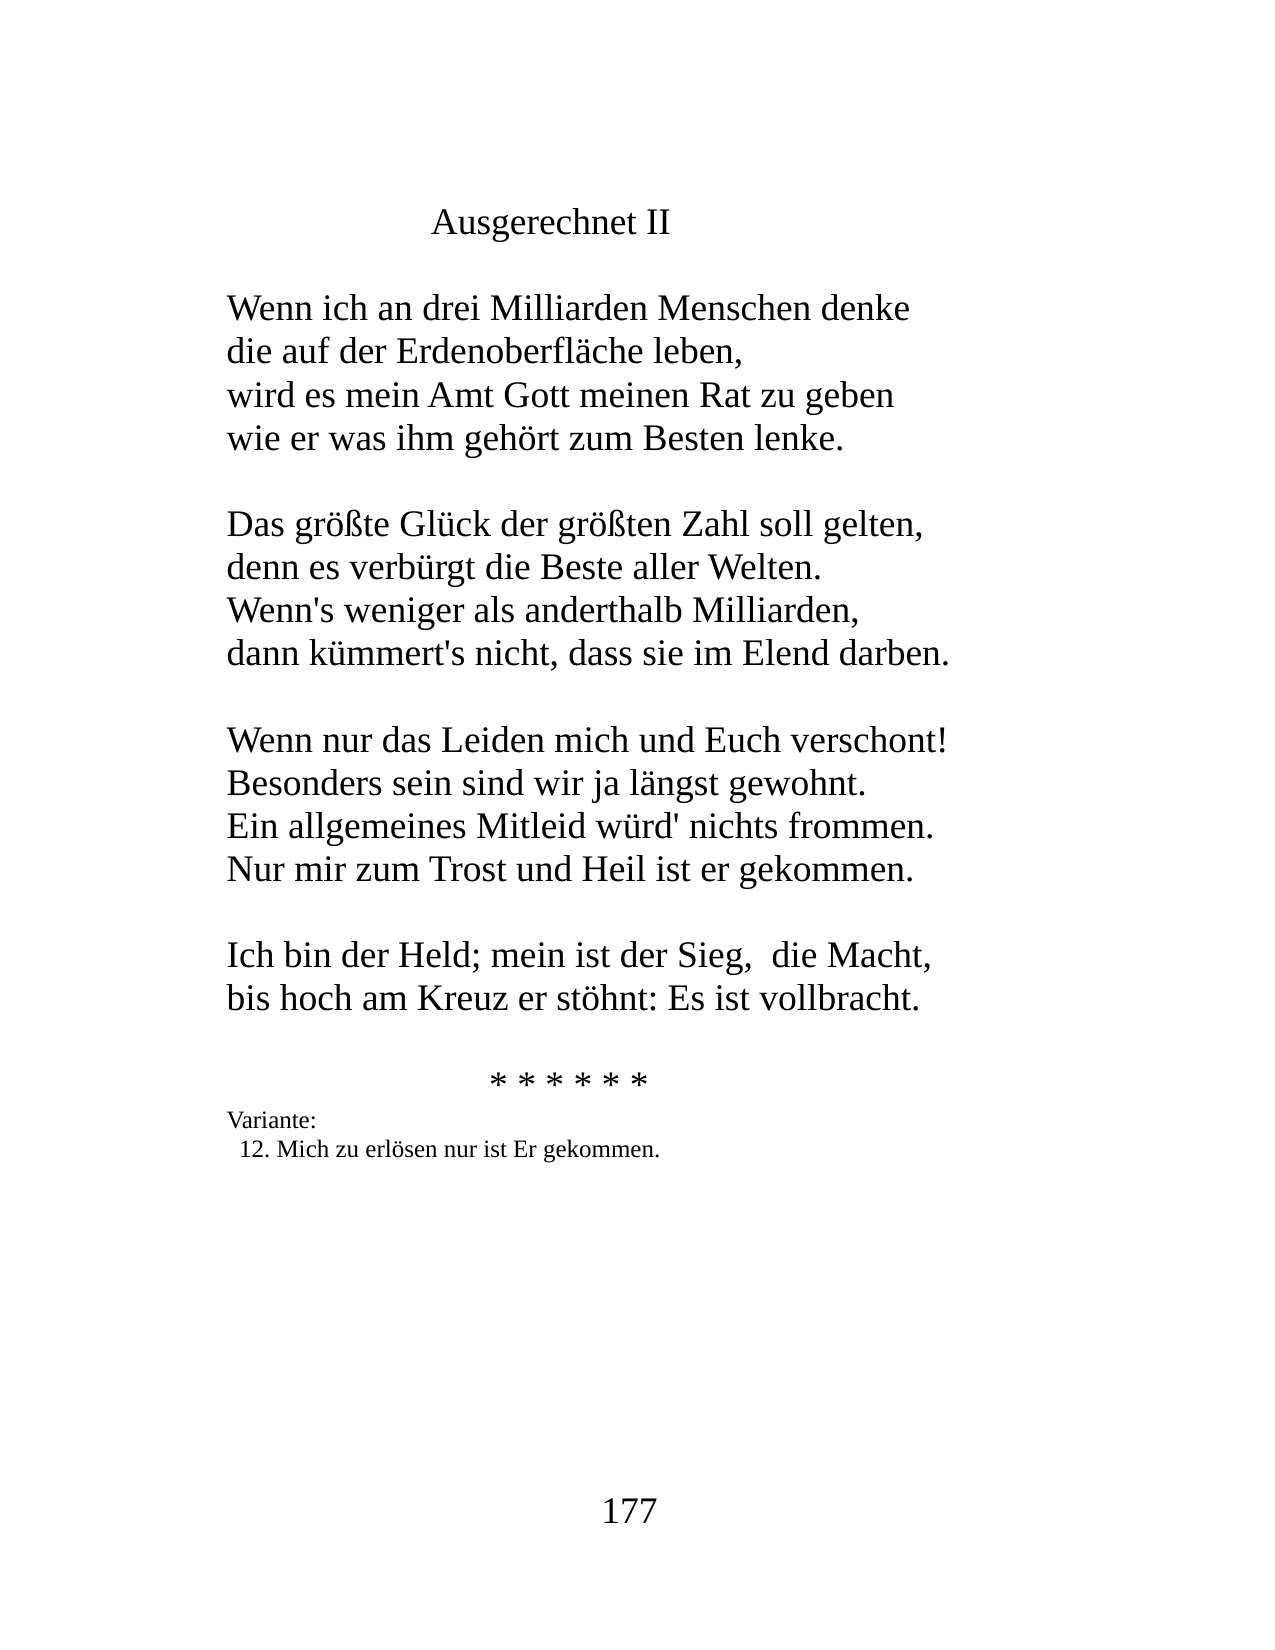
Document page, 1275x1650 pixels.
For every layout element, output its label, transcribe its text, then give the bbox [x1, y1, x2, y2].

text Besonders sein sind wir ja längst gewohnt. [226, 760, 1157, 803]
text Das größte Glück der größten Zahl soll gelten, [226, 501, 1157, 544]
text Wenn's weniger als anderthalb Milliarden, [226, 588, 1157, 631]
text Ich bin der Held; mein ist der Sieg, die Macht, [226, 933, 1157, 976]
text Ausgerechnet II [226, 199, 1157, 243]
text Wenn nur das Leiden mich und Euch verschont! [226, 717, 1157, 760]
text die auf der Erdenoberfläche leben, [226, 329, 1157, 372]
text Nur mir zum Trost und Heil ist er gekommen. [226, 846, 1157, 889]
text wie er was ihm gehört zum Besten lenke. [226, 415, 1157, 458]
text denn es verbürgt die Beste aller Welten. [226, 544, 1157, 588]
text dann kümmert's nicht, dass sie im Elend darben. [226, 631, 1157, 674]
text bis hoch am Kreuz er stöhnt: Es ist vollbracht. [226, 976, 1157, 1019]
text 12. Mich zu erlösen nur ist Er gekommen. [226, 1134, 1157, 1163]
text * * * * * * [226, 1062, 1157, 1105]
text Wenn ich an drei Milliarden Menschen denke [226, 286, 1157, 329]
text wird es mein Amt Gott meinen Rat zu geben [226, 372, 1157, 415]
text Ein allgemeines Mitleid würd' nichts frommen. [226, 803, 1157, 846]
text Variante: [226, 1105, 1157, 1134]
